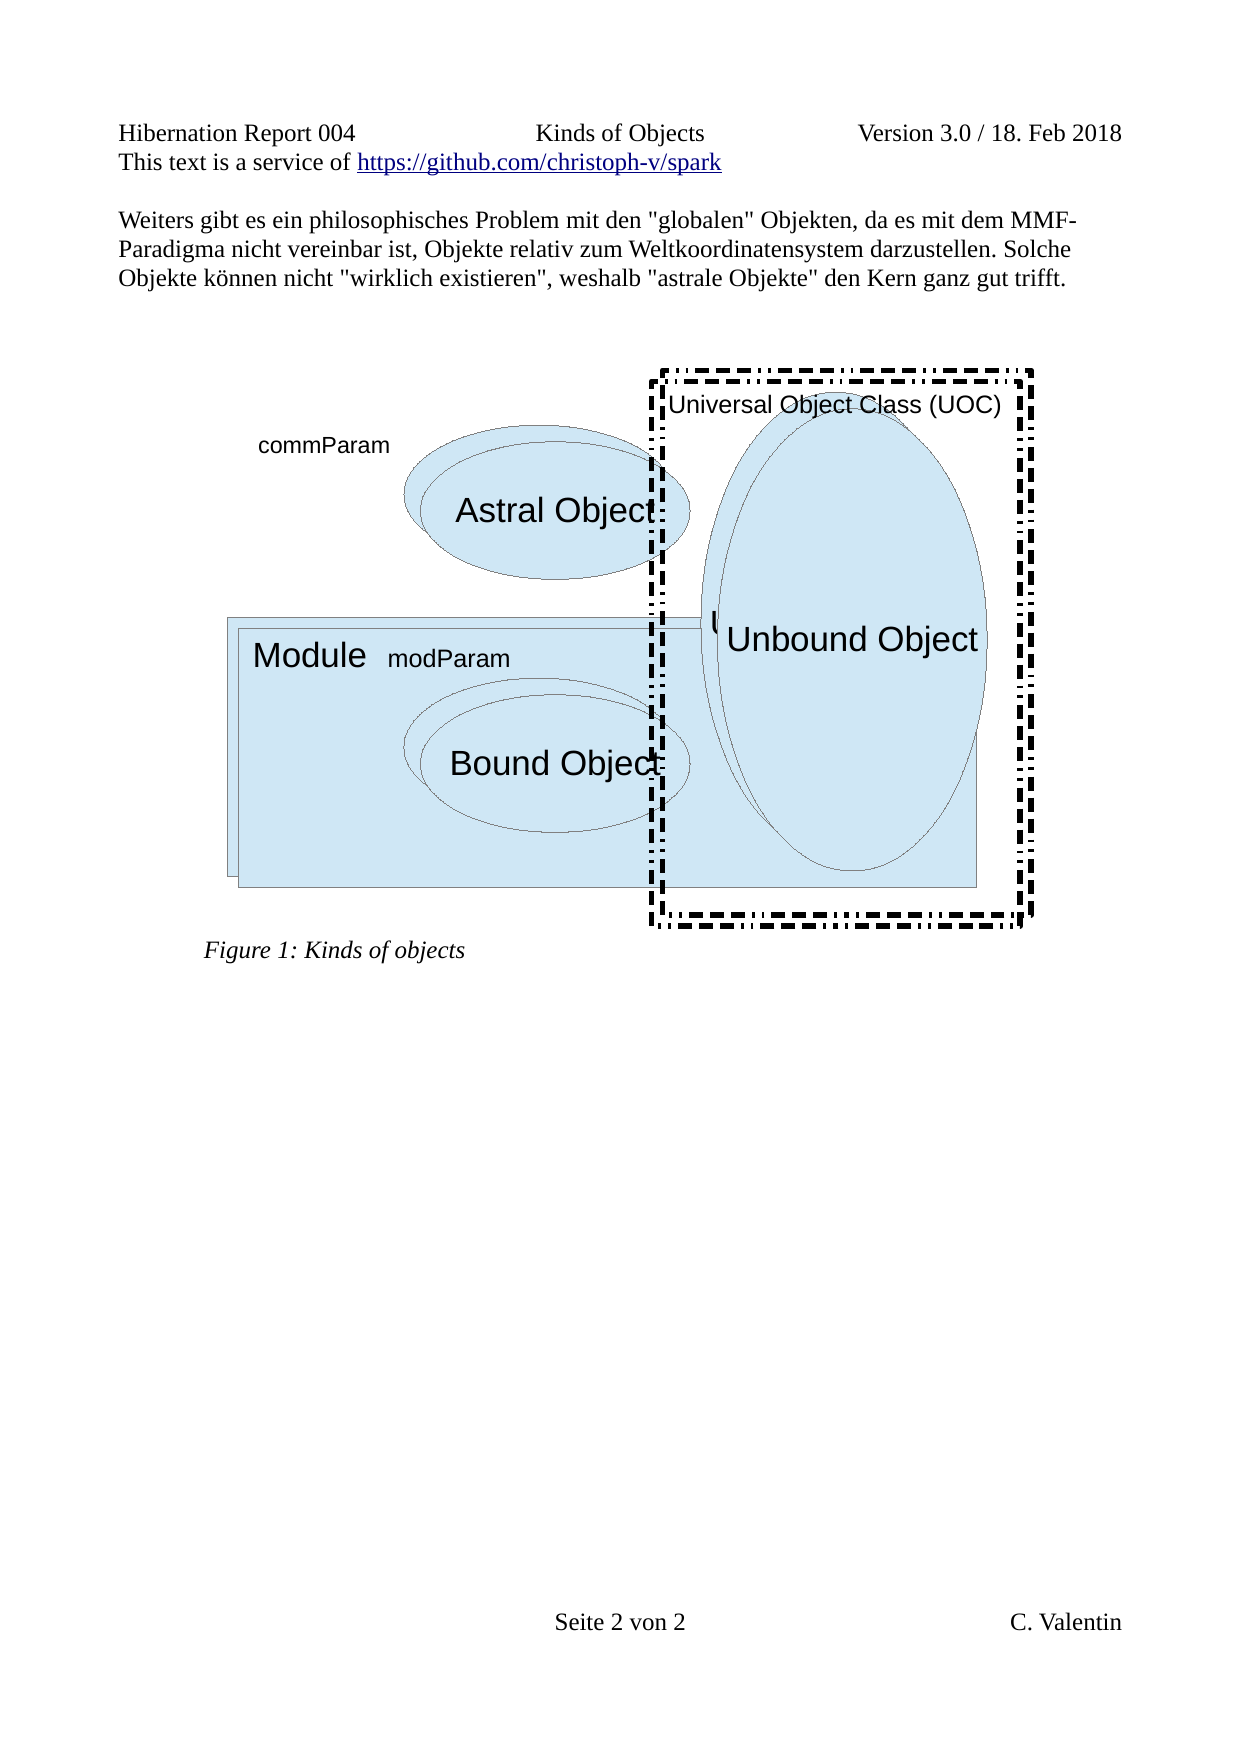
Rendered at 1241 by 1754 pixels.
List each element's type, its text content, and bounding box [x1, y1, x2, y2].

text Weiters gibt es ein philosophisches Problem mit den "globalen" Objekten, da es mit dem MMF-Paradigma nicht vereinbar ist, Objekte relativ zum Weltkoordinatensystem darzustellen. Solche Objekte können nicht "wirklich existieren", weshalb "astrale Objekte" den Kern ganz gut trifft. [118, 205, 1122, 291]
text Figure 1: Kinds of objects [204, 358, 1036, 964]
